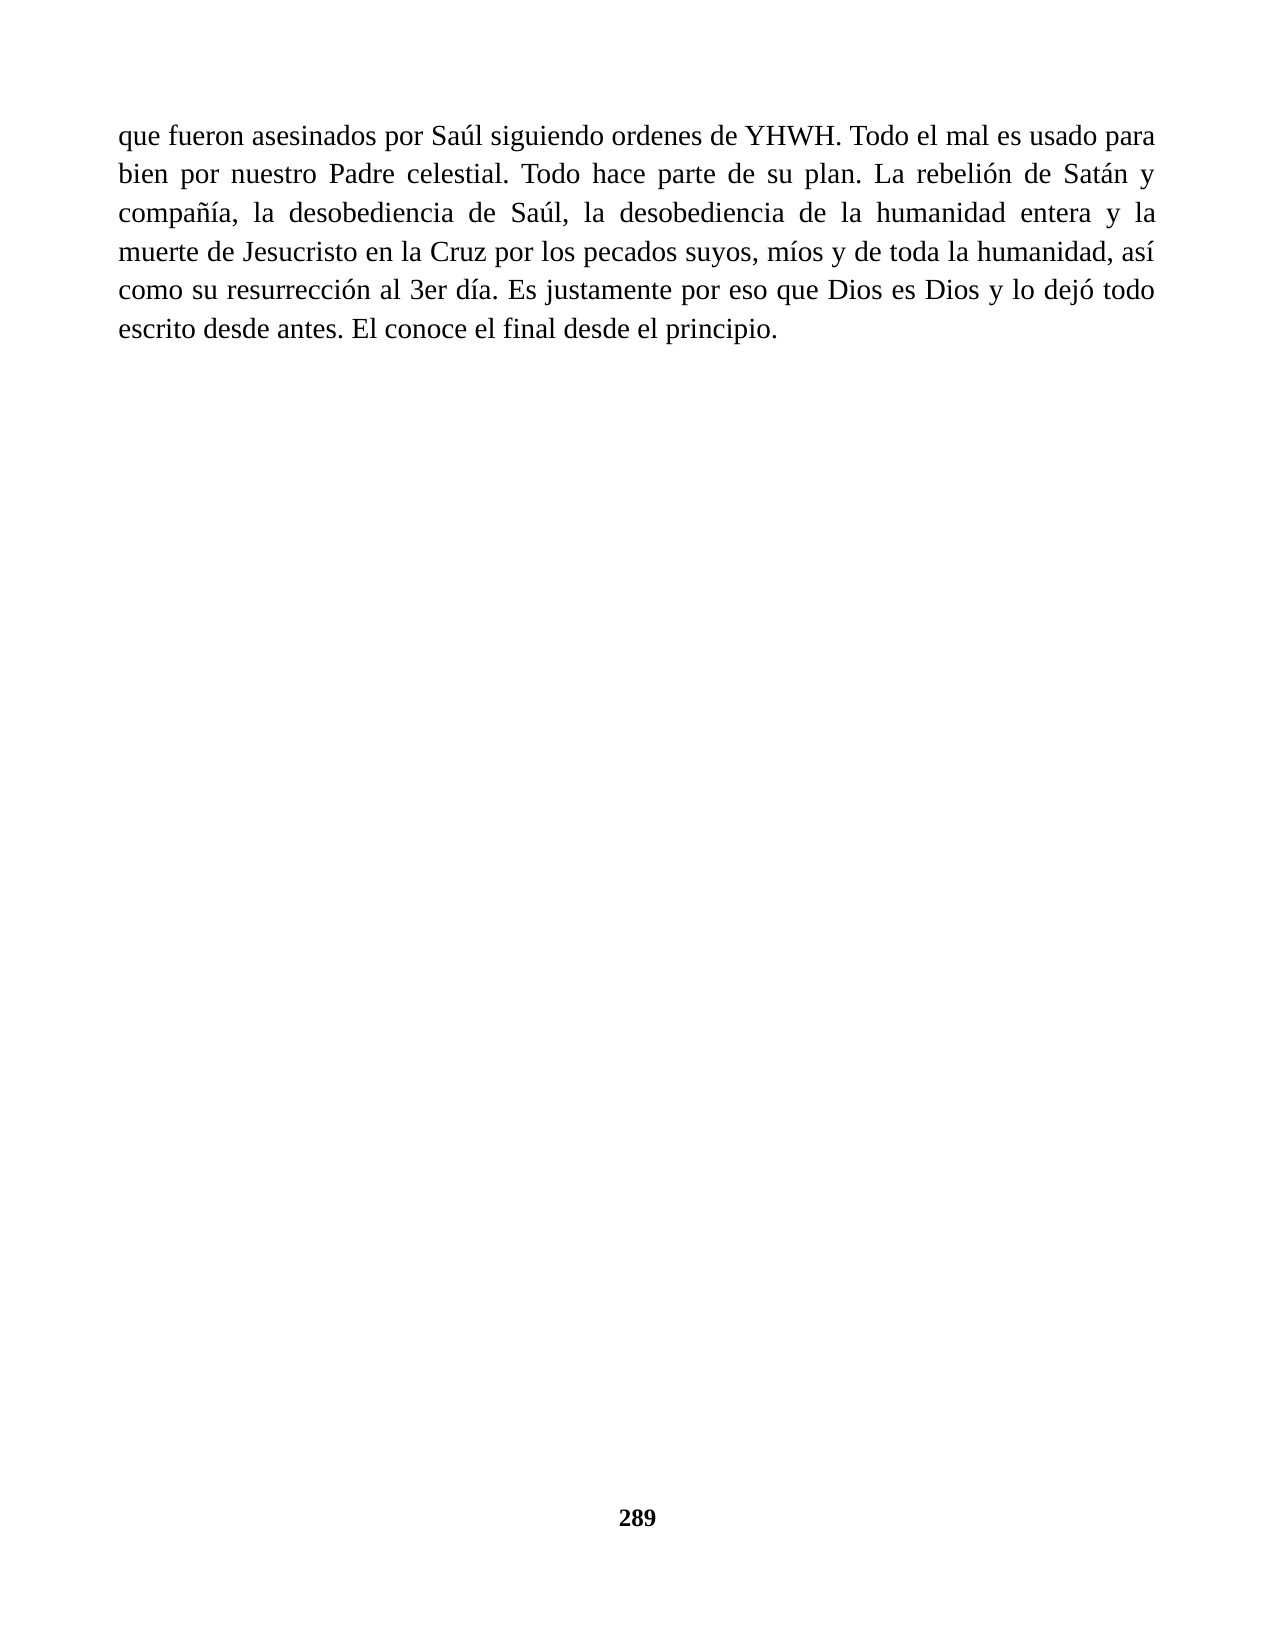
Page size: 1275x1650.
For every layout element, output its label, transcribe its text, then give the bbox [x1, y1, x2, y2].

text que fueron asesinados por Saúl siguiendo ordenes de YHWH. Todo el mal es usado para bien por nuestro Padre celestial. Todo hace parte de su plan. La rebelión de Satán y compañía, la desobediencia de Saúl, la desobediencia de la humanidad entera y la muerte de Jesucristo en la Cruz por los pecados suyos, míos y de toda la humanidad, así como su resurrección al 3er día. Es justamente por eso que Dios es Dios y lo dejó todo escrito desde antes. El conoce el final desde el principio. [118, 118, 1157, 344]
